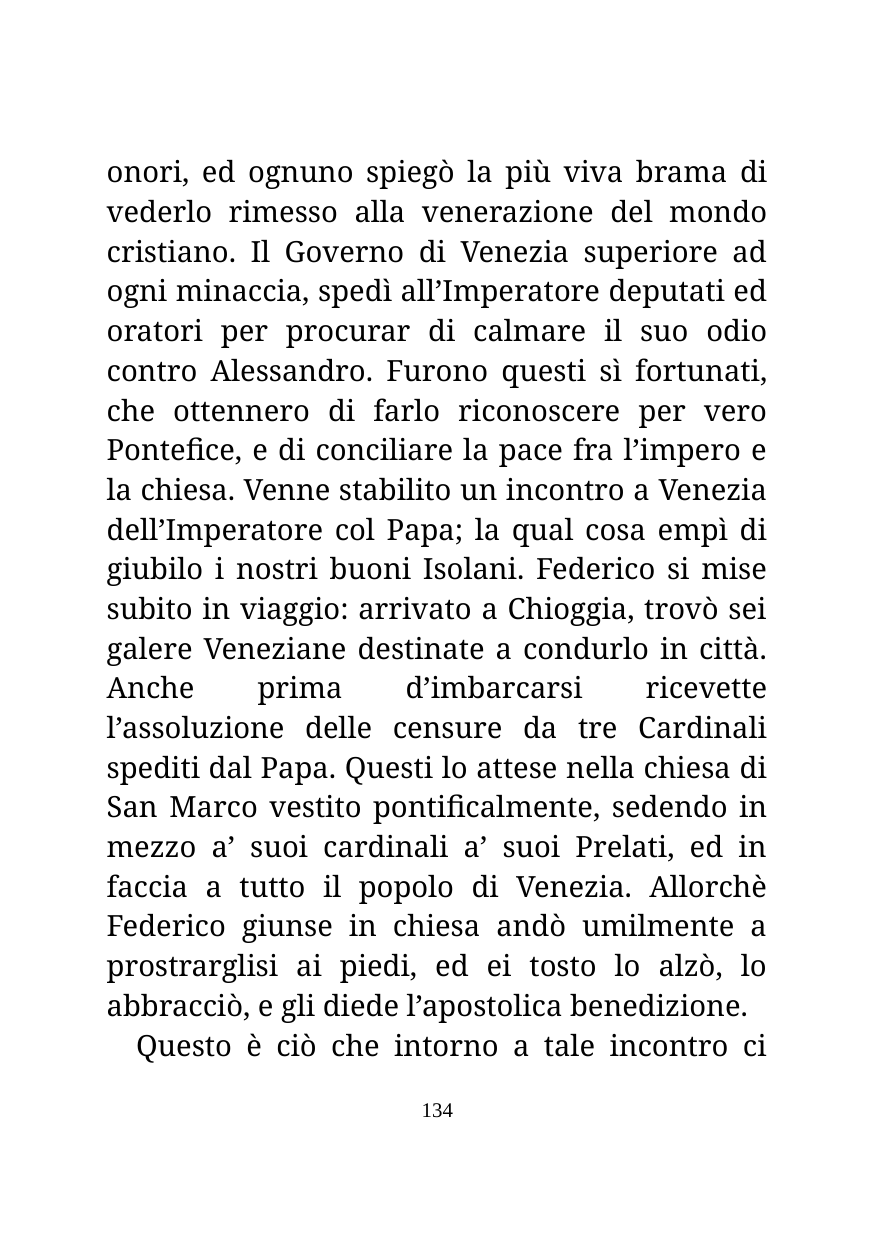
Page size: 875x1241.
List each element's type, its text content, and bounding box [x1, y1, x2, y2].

text onori, ed ognuno spiegò la più viva brama di vederlo rimesso alla venerazione del mondo cristiano. Il Governo di Venezia superiore ad ogni minaccia, spedì all’Imperatore deputati ed oratori per procurar di calmare il suo odio contro Alessandro. Furono questi sì fortunati, che ottennero di farlo riconoscere per vero Pontefice, e di conciliare la pace fra l’impero e la chiesa. Venne stabilito un incontro a Venezia dell’Imperatore col Papa; la qual cosa empì di giubilo i nostri buoni Isolani. Federico si mise subito in viaggio: arrivato a Chioggia, trovò sei galere Veneziane destinate a condurlo in città. Anche prima d’imbarcarsi ricevette l’assoluzione delle censure da tre Cardinali spediti dal Papa. Questi lo attese nella chiesa di San Marco vestito pontificalmente, sedendo in mezzo a’ suoi cardinali a’ suoi Prelati, ed in faccia a tutto il popolo di Venezia. Allorchè Federico giunse in chiesa andò umilmente a prostrarglisi ai piedi, ed ei tosto lo alzò, lo abbracciò, e gli diede l’apostolica benedizione. [106, 152, 768, 1025]
text Questo è ciò che intorno a tale incontro ci [106, 1025, 768, 1064]
